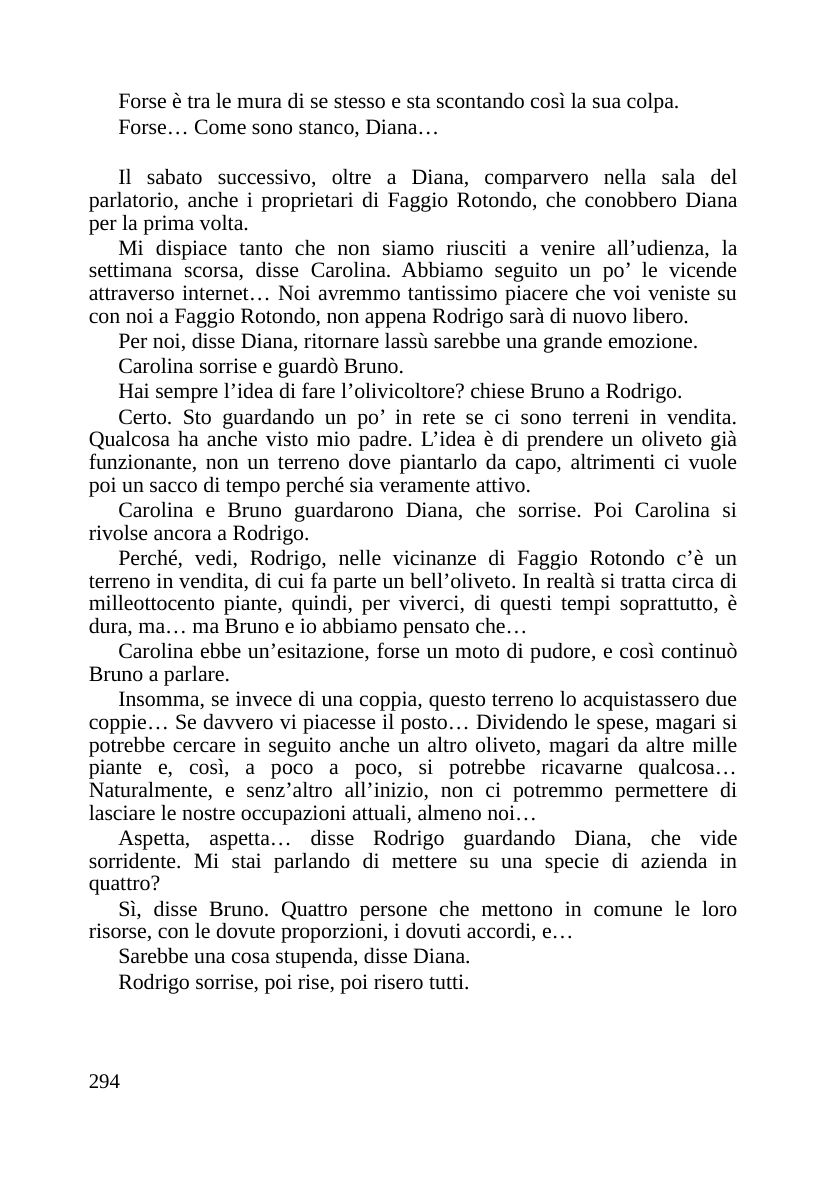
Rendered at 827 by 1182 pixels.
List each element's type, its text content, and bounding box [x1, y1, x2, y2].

text Hai sempre l’idea di fare l’olivicoltore? chiese Bruno a Rodrigo. [88, 378, 738, 404]
text Sì, disse Bruno. Quattro persone che mettono in comune le loro risorse, con le dovute proporzioni, i dovuti accordi, e… [88, 896, 738, 943]
text Carolina ebbe un’esitazione, forse un moto di pudore, e così continuò Bruno a parlare. [88, 638, 738, 686]
text Il sabato successivo, oltre a Diana, comparvero nella sala del parlatorio, anche i proprietari di Faggio Rotondo, che conobbero Diana per la prima volta. [88, 164, 738, 235]
text Mi dispiace tanto che non siamo riusciti a venire all’udienza, la settimana scorsa, disse Carolina. Abbiamo seguito un po’ le vicende attraverso internet… Noi avremmo tantissimo piacere che voi veniste su con noi a Faggio Rotondo, non appena Rodrigo sarà di nuovo libero. [88, 235, 738, 328]
text Sarebbe una cosa stupenda, disse Diana. [88, 943, 738, 969]
text Insomma, se invece di una coppia, questo terreno lo acquistassero due coppie… Se davvero vi piacesse il posto… Dividendo le spese, magari si potrebbe cercare in seguito anche un altro oliveto, magari da altre mille piante e, così, a poco a poco, si potrebbe ricavarne qualcosa… Naturalmente, e senz’altro all’inizio, non ci potremmo permettere di lasciare le nostre occupazioni attuali, almeno noi… [88, 686, 738, 825]
text Forse è tra le mura di se stesso e sta scontando così la sua colpa. [88, 88, 738, 114]
text Carolina sorrise e guardò Bruno. [88, 353, 738, 378]
text Aspetta, aspetta… disse Rodrigo guardando Diana, che vide sorridente. Mi stai parlando di mettere su una specie di azienda in quattro? [88, 825, 738, 896]
text Carolina e Bruno guardarono Diana, che sorrise. Poi Carolina si rivolse ancora a Rodrigo. [88, 497, 738, 545]
text Per noi, disse Diana, ritornare lassù sarebbe una grande emozione. [88, 328, 738, 353]
text Certo. Sto guardando un po’ in rete se ci sono terreni in vendita. Qualcosa ha anche visto mio padre. L’idea è di prendere un oliveto già funzionante, non un terreno dove piantarlo da capo, altrimenti ci vuole poi un sacco di tempo perché sia veramente attivo. [88, 404, 738, 497]
text Perché, vedi, Rodrigo, nelle vicinanze di Faggio Rotondo c’è un terreno in vendita, di cui fa parte un bell’oliveto. In realtà si tratta circa di milleottocento piante, quindi, per viverci, di questi tempi soprattutto, è dura, ma… ma Bruno e io abbiamo pensato che… [88, 545, 738, 638]
text Forse… Come sono stanco, Diana… [88, 114, 738, 139]
text Rodrigo sorrise, poi rise, poi risero tutti. [88, 969, 738, 994]
